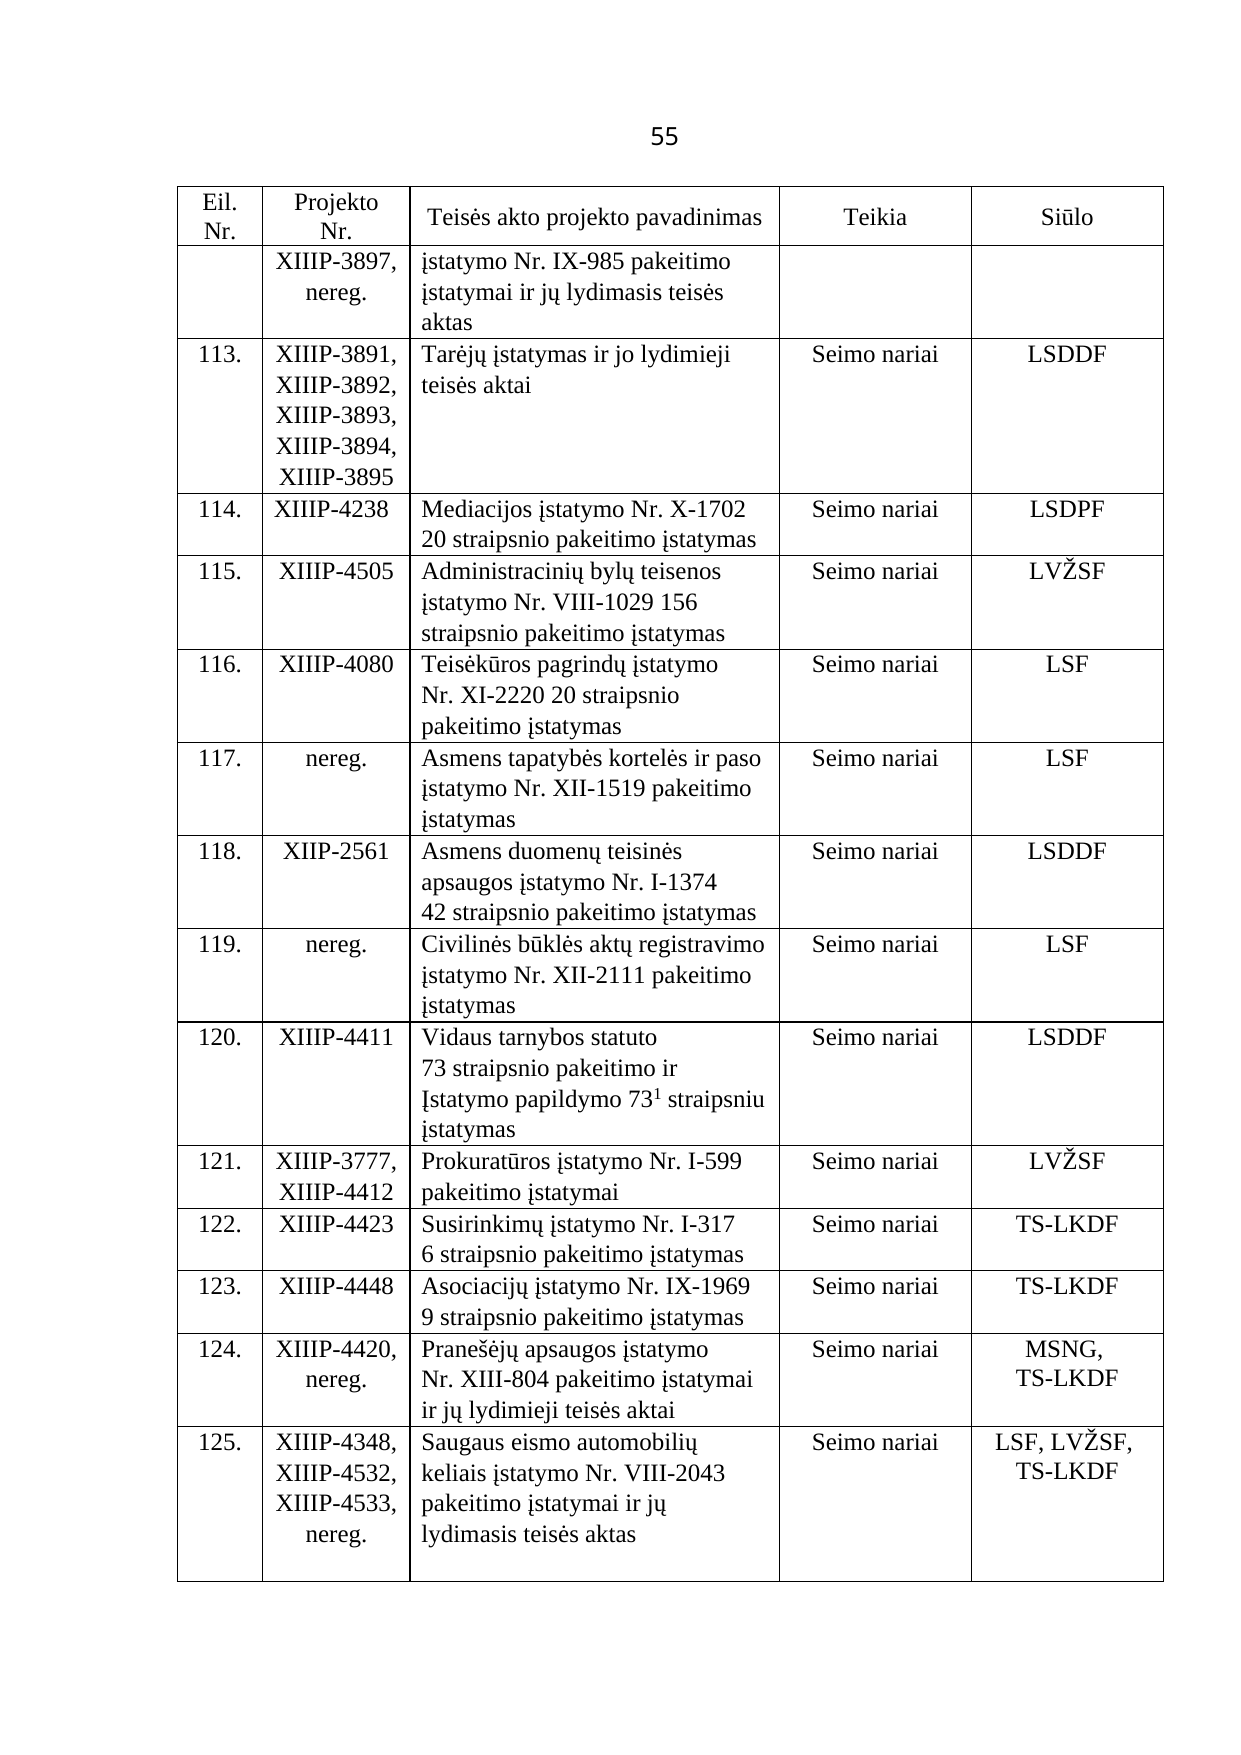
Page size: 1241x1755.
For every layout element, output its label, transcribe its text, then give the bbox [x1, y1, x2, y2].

table_cell XIIIP-4448 [263, 1271, 409, 1333]
table_cell 117. [178, 743, 262, 835]
table_cell 121. [178, 1146, 262, 1208]
table_cell Seimo nariai [780, 836, 971, 928]
table_cell XIIIP-4423 [263, 1209, 409, 1270]
table_cell Seimo nariai [780, 1146, 971, 1208]
table_cell Seimo nariai [780, 1023, 971, 1145]
table_cell XIIIP-4505 [263, 556, 409, 648]
table_cell LSDDF [972, 836, 1163, 928]
table_cell Mediacijos įstatymo Nr. X-1702 20 straipsnio pakeitimo įstatymas [411, 494, 779, 555]
table_cell TS-LKDF [972, 1271, 1163, 1333]
table_cell TS-LKDF [972, 1209, 1163, 1270]
table_cell 120. [178, 1023, 262, 1145]
table_cell XIIIP-3777, XIIIP-4412 [263, 1146, 409, 1208]
table_cell [178, 246, 262, 338]
table_cell [972, 246, 1163, 338]
table_cell Seimo nariai [780, 929, 971, 1021]
table_cell MSNG, TS-LKDF [972, 1334, 1163, 1426]
table_cell XIIP-2561 [263, 836, 409, 928]
table_cell XIIIP-4238 [263, 494, 409, 555]
table_cell LSF, LVŽSF, TS-LKDF [972, 1427, 1163, 1581]
table_cell LSDDF [972, 1023, 1163, 1145]
table_cell Seimo nariai [780, 1209, 971, 1270]
table_cell Seimo nariai [780, 743, 971, 835]
table_cell 123. [178, 1271, 262, 1333]
table_cell LVŽSF [972, 556, 1163, 648]
table_cell Seimo nariai [780, 650, 971, 742]
table_cell XIIIP-4411 [263, 1023, 409, 1145]
table_cell Teisėkūros pagrindų įstatymo Nr. XI-2220 20 straipsnio pakeitimo įstatymas [411, 650, 779, 742]
table_cell XIIIP-4420, nereg. [263, 1334, 409, 1426]
table_cell LSDDF [972, 339, 1163, 493]
table_header Teisės akto projekto pavadinimas [411, 187, 779, 245]
table_cell [780, 246, 971, 338]
table_cell LSDPF [972, 494, 1163, 555]
table_cell 122. [178, 1209, 262, 1270]
table_cell Seimo nariai [780, 1427, 971, 1581]
table_cell 119. [178, 929, 262, 1021]
table_cell XIIIP-4080 [263, 650, 409, 742]
table_cell nereg. [263, 929, 409, 1021]
table_cell LSF [972, 929, 1163, 1021]
table_cell 125. [178, 1427, 262, 1581]
table_header Eil. Nr. [178, 187, 262, 245]
table_header Projekto Nr. [263, 187, 409, 245]
table_cell 114. [178, 494, 262, 555]
table_cell Administracinių bylų teisenos įstatymo Nr. VIII-1029 156 straipsnio pakeitimo įstatymas [411, 556, 779, 648]
table_cell Susirinkimų įstatymo Nr. I-317 6 straipsnio pakeitimo įstatymas [411, 1209, 779, 1270]
table_cell Seimo nariai [780, 1334, 971, 1426]
table_cell Seimo nariai [780, 494, 971, 555]
table_cell nereg. [263, 743, 409, 835]
table_cell įstatymo Nr. IX-985 pakeitimo įstatymai ir jų lydimasis teisės aktas [411, 246, 779, 338]
table_cell Seimo nariai [780, 339, 971, 493]
table_cell XIIIP-3891, XIIIP-3892, XIIIP-3893, XIIIP-3894, XIIIP-3895 [263, 339, 409, 493]
table_cell Pranešėjų apsaugos įstatymo Nr. XIII-804 pakeitimo įstatymai ir jų lydimieji teisės aktai [411, 1334, 779, 1426]
table_cell LVŽSF [972, 1146, 1163, 1208]
table_cell Prokuratūros įstatymo Nr. I-599 pakeitimo įstatymai [411, 1146, 779, 1208]
table_cell Seimo nariai [780, 1271, 971, 1333]
table_cell Seimo nariai [780, 556, 971, 648]
table_cell Civilinės būklės aktų registravimo įstatymo Nr. XII-2111 pakeitimo įstatymas [411, 929, 779, 1021]
table_cell 115. [178, 556, 262, 648]
table_cell Asmens duomenų teisinės apsaugos įstatymo Nr. I-1374 42 straipsnio pakeitimo įstatymas [411, 836, 779, 928]
table_cell 116. [178, 650, 262, 742]
table_cell XIIIP-4348, XIIIP-4532, XIIIP-4533, nereg. [263, 1427, 409, 1581]
table_cell Asmens tapatybės kortelės ir paso įstatymo Nr. XII-1519 pakeitimo įstatymas [411, 743, 779, 835]
table_header Siūlo [972, 187, 1163, 245]
table_cell 118. [178, 836, 262, 928]
table_cell 124. [178, 1334, 262, 1426]
table_cell 113. [178, 339, 262, 493]
table_header Teikia [780, 187, 971, 245]
table_cell Tarėjų įstatymas ir jo lydimieji teisės aktai [411, 339, 779, 493]
table_cell Vidaus tarnybos statuto 73 straipsnio pakeitimo ir Įstatymo papildymo 731 straipsniu įstatymas [411, 1023, 779, 1145]
table_cell LSF [972, 743, 1163, 835]
table_cell Asociacijų įstatymo Nr. IX-1969 9 straipsnio pakeitimo įstatymas [411, 1271, 779, 1333]
table_cell Saugaus eismo automobilių keliais įstatymo Nr. VIII-2043 pakeitimo įstatymai ir jų lydimasis teisės aktas [411, 1427, 779, 1581]
table_cell LSF [972, 650, 1163, 742]
table_cell XIIIP-3897, nereg. [263, 246, 409, 338]
